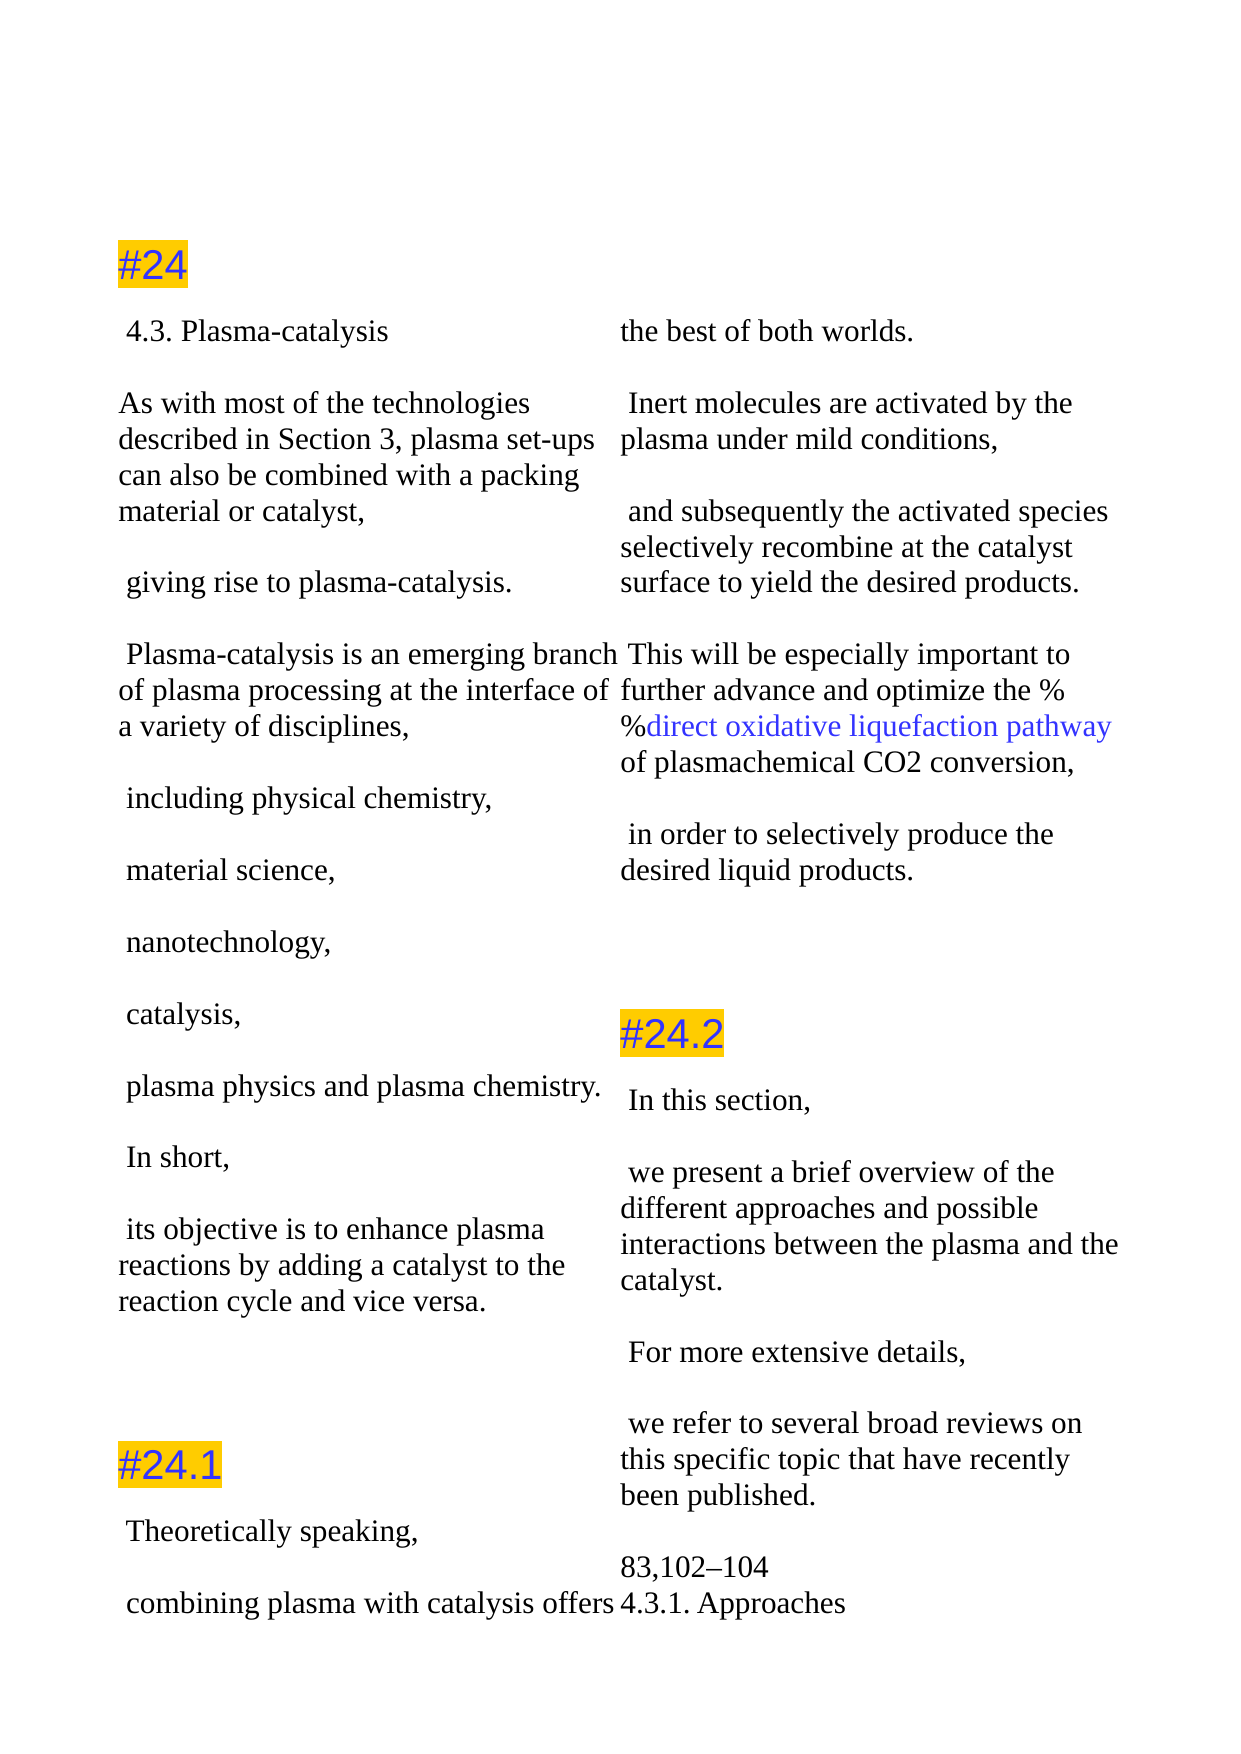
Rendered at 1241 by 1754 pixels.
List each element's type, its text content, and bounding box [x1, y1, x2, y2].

text #24 [118, 240, 1122, 288]
text its objective is to enhance plasma reactions by adding a catalyst to the reaction cycle and vice versa. [118, 1211, 620, 1318]
text 83,102–104 [620, 1548, 1122, 1584]
text For more extensive details, [620, 1333, 1122, 1369]
text As with most of the technologies described in Section 3, plasma set-ups can also be combined with a packing material or catalyst, [118, 384, 620, 528]
text and subsequently the activated species selectively recombine at the catalyst surface to yield the desired products. [620, 492, 1122, 600]
text Plasma-catalysis is an emerging branch of plasma processing at the interface of a variety of disciplines, [118, 636, 620, 743]
text In short, [118, 1139, 620, 1175]
text in order to selectively produce the desired liquid products. [620, 815, 1122, 887]
text 4.3. Plasma-catalysis [118, 312, 620, 348]
text In this section, [620, 1081, 1122, 1117]
text This will be especially important to further advance and optimize the %%direct oxidative liquefaction pathway of plasmachemical CO2 conversion, [620, 636, 1122, 779]
text #24.2 [620, 1009, 1122, 1057]
text nanotechnology, [118, 923, 620, 959]
text combining plasma with catalysis offers [118, 1584, 620, 1620]
text giving rise to plasma-catalysis. [118, 564, 620, 600]
text plasma physics and plasma chemistry. [118, 1067, 620, 1103]
text the best of both worlds. [620, 312, 1122, 348]
text Theoretically speaking, [118, 1512, 620, 1548]
text 4.3.1. Approaches [620, 1584, 1122, 1620]
text Inert molecules are activated by the plasma under mild conditions, [620, 384, 1122, 456]
text we refer to several broad reviews on this specific topic that have recently been published. [620, 1405, 1122, 1512]
text material science, [118, 851, 620, 887]
text including physical chemistry, [118, 779, 620, 815]
text #24.1 [118, 1441, 620, 1488]
text catalysis, [118, 995, 620, 1031]
text we present a brief overview of the different approaches and possible interactions between the plasma and the catalyst. [620, 1153, 1122, 1297]
